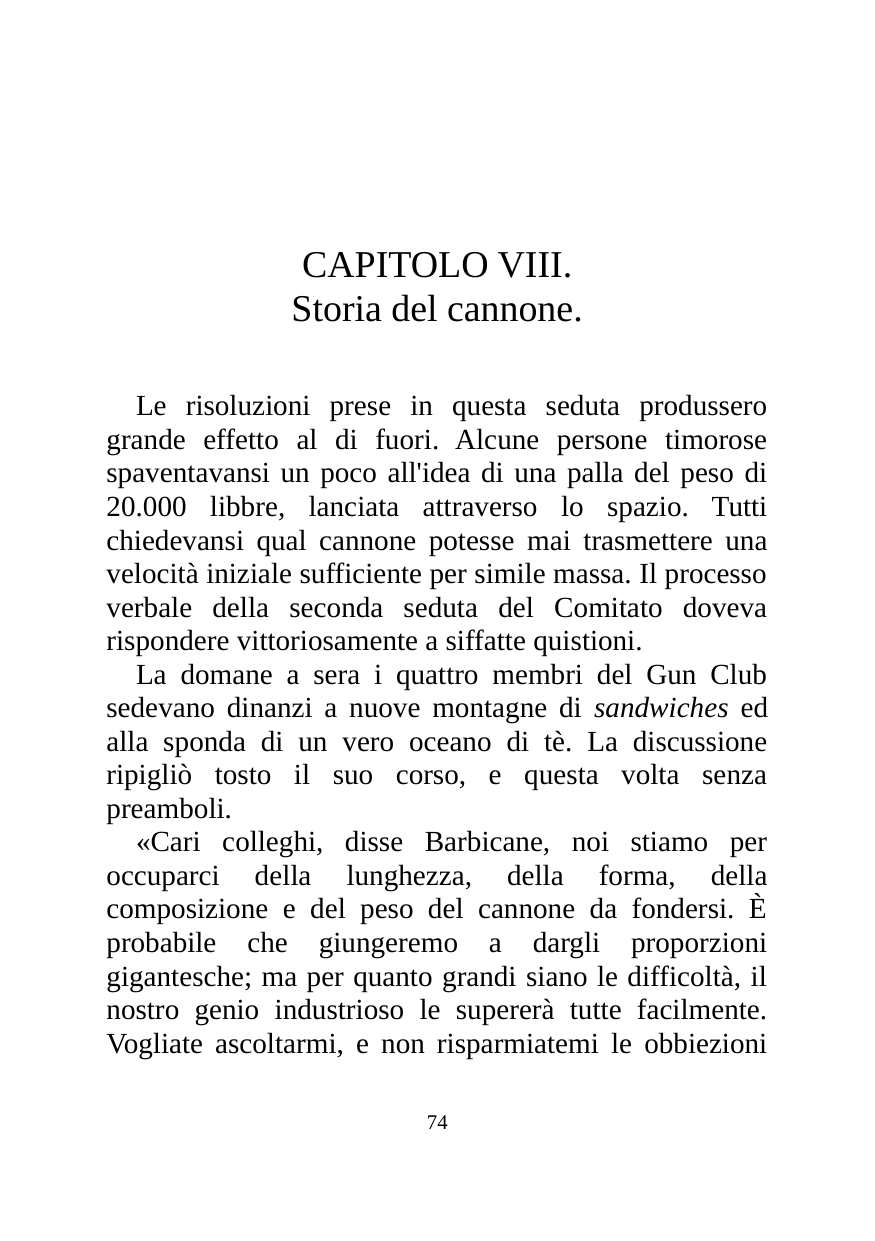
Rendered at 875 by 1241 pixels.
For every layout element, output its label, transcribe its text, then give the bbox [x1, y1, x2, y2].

subtitle CAPITOLO VIII. Storia del cannone. [106, 242, 768, 329]
text La domane a sera i quattro membri del Gun Club sedevano dinanzi a nuove montagne di sandwiches ed alla sponda di un vero oceano di tè. La discussione ripigliò tosto il suo corso, e questa volta senza preamboli. [106, 657, 768, 824]
text «Cari colleghi, disse Barbicane, noi stiamo per occuparci della lunghezza, della forma, della composizione e del peso del cannone da fondersi. È probabile che giungeremo a dargli proporzioni gigantesche; ma per quanto grandi siano le difficoltà, il nostro genio industrioso le supererà tutte facilmente. Vogliate ascoltarmi, e non risparmiatemi le obbiezioni [106, 824, 768, 1059]
text Le risoluzioni prese in questa seduta produssero grande effetto al di fuori. Alcune persone timorose spaventavansi un poco all'idea di una palla del peso di 20.000 libbre, lanciata attraverso lo spazio. Tutti chiedevansi qual cannone potesse mai trasmettere una velocità iniziale sufficiente per simile massa. Il processo verbale della seconda seduta del Comitato doveva rispondere vittoriosamente a siffatte quistioni. [106, 388, 768, 657]
